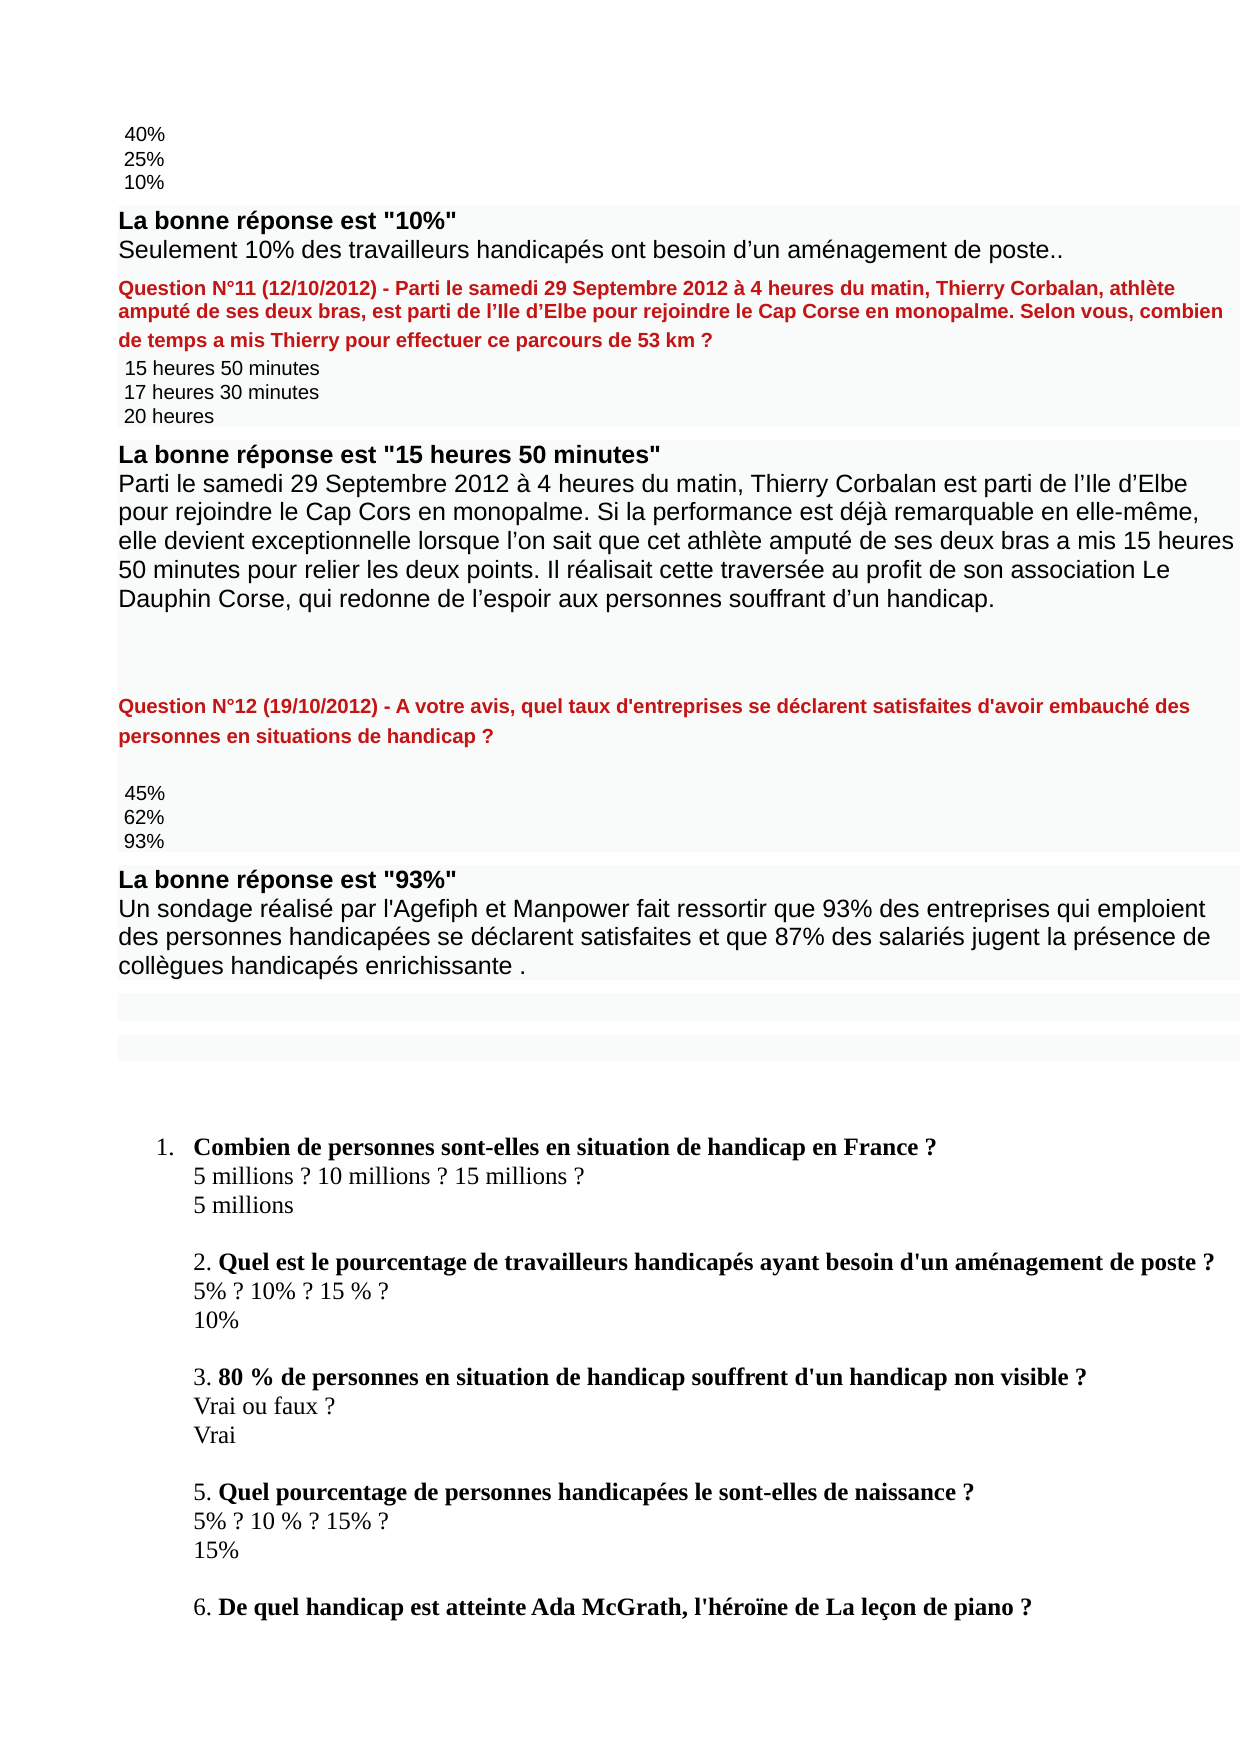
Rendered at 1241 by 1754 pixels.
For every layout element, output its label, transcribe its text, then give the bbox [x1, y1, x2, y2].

list 6. De quel handicap est atteinte Ada McGrath, l'héroïne de La leçon de piano ? [156, 1564, 1240, 1621]
list 3. 80 % de personnes en situation de handicap souffrent d'un handicap non visible ? Vrai ou faux ? [156, 1334, 1240, 1420]
list 10% [156, 1305, 1240, 1334]
text Question N°11 (12/10/2012) - Parti le samedi 29 Septembre 2012 à 4 heures du matin, Thierry Corbalan, athlète amputé de ses deux bras, est parti de l’Ile d’Elbe pour rejoindre le Cap Corse en monopalme. Selon vous, combien de temps a mis Thierry pour effectuer ce parcours de 53 km ? [118, 276, 1240, 352]
text Question N°12 (19/10/2012) - A votre avis, quel taux d'entreprises se déclarent satisfaites d'avoir embauché des personnes en situations de handicap ? [118, 695, 1240, 747]
text La bonne réponse est "10%" Seulement 10% des travailleurs handicapés ont besoin d’un aménagement de poste.. [118, 206, 1240, 263]
list 5 millions 2. Quel est le pourcentage de travailleurs handicapés ayant besoin d'un aménagement de poste ? 5% ? 10% ? 15 % ? [156, 1190, 1240, 1305]
text La bonne réponse est "93%" Un sondage réalisé par l'Agefiph et Manpower fait ressortir que 93% des entreprises qui emploient des personnes handicapées se déclarent satisfaites et que 87% des salariés jugent la présence de collègues handicapés enrichissante . [118, 865, 1240, 980]
text 45% 62% 93% [118, 777, 1240, 852]
text 15 heures 50 minutes 17 heures 30 minutes 20 heures [118, 352, 1240, 427]
list Combien de personnes sont-elles en situation de handicap en France ? 5 millions ? 10 millions ? 15 millions ? [156, 1132, 1240, 1190]
text La bonne réponse est "15 heures 50 minutes" Parti le samedi 29 Septembre 2012 à 4 heures du matin, Thierry Corbalan est parti de l’Ile d’Elbe pour rejoindre le Cap Cors en monopalme. Si la performance est déjà remarquable en elle-même, elle devient exceptionnelle lorsque l’on sait que cet athlète amputé de ses deux bras a mis 15 heures 50 minutes pour relier les deux points. Il réalisait cette traversée au profit de son association Le Dauphin Corse, qui redonne de l’espoir aux personnes souffrant d’un handicap. [118, 440, 1240, 612]
text 40% 25% 10% [118, 118, 1240, 193]
list Vrai 5. Quel pourcentage de personnes handicapées le sont-elles de naissance ? 5% ? 10 % ? 15% ? 15% [156, 1420, 1240, 1564]
